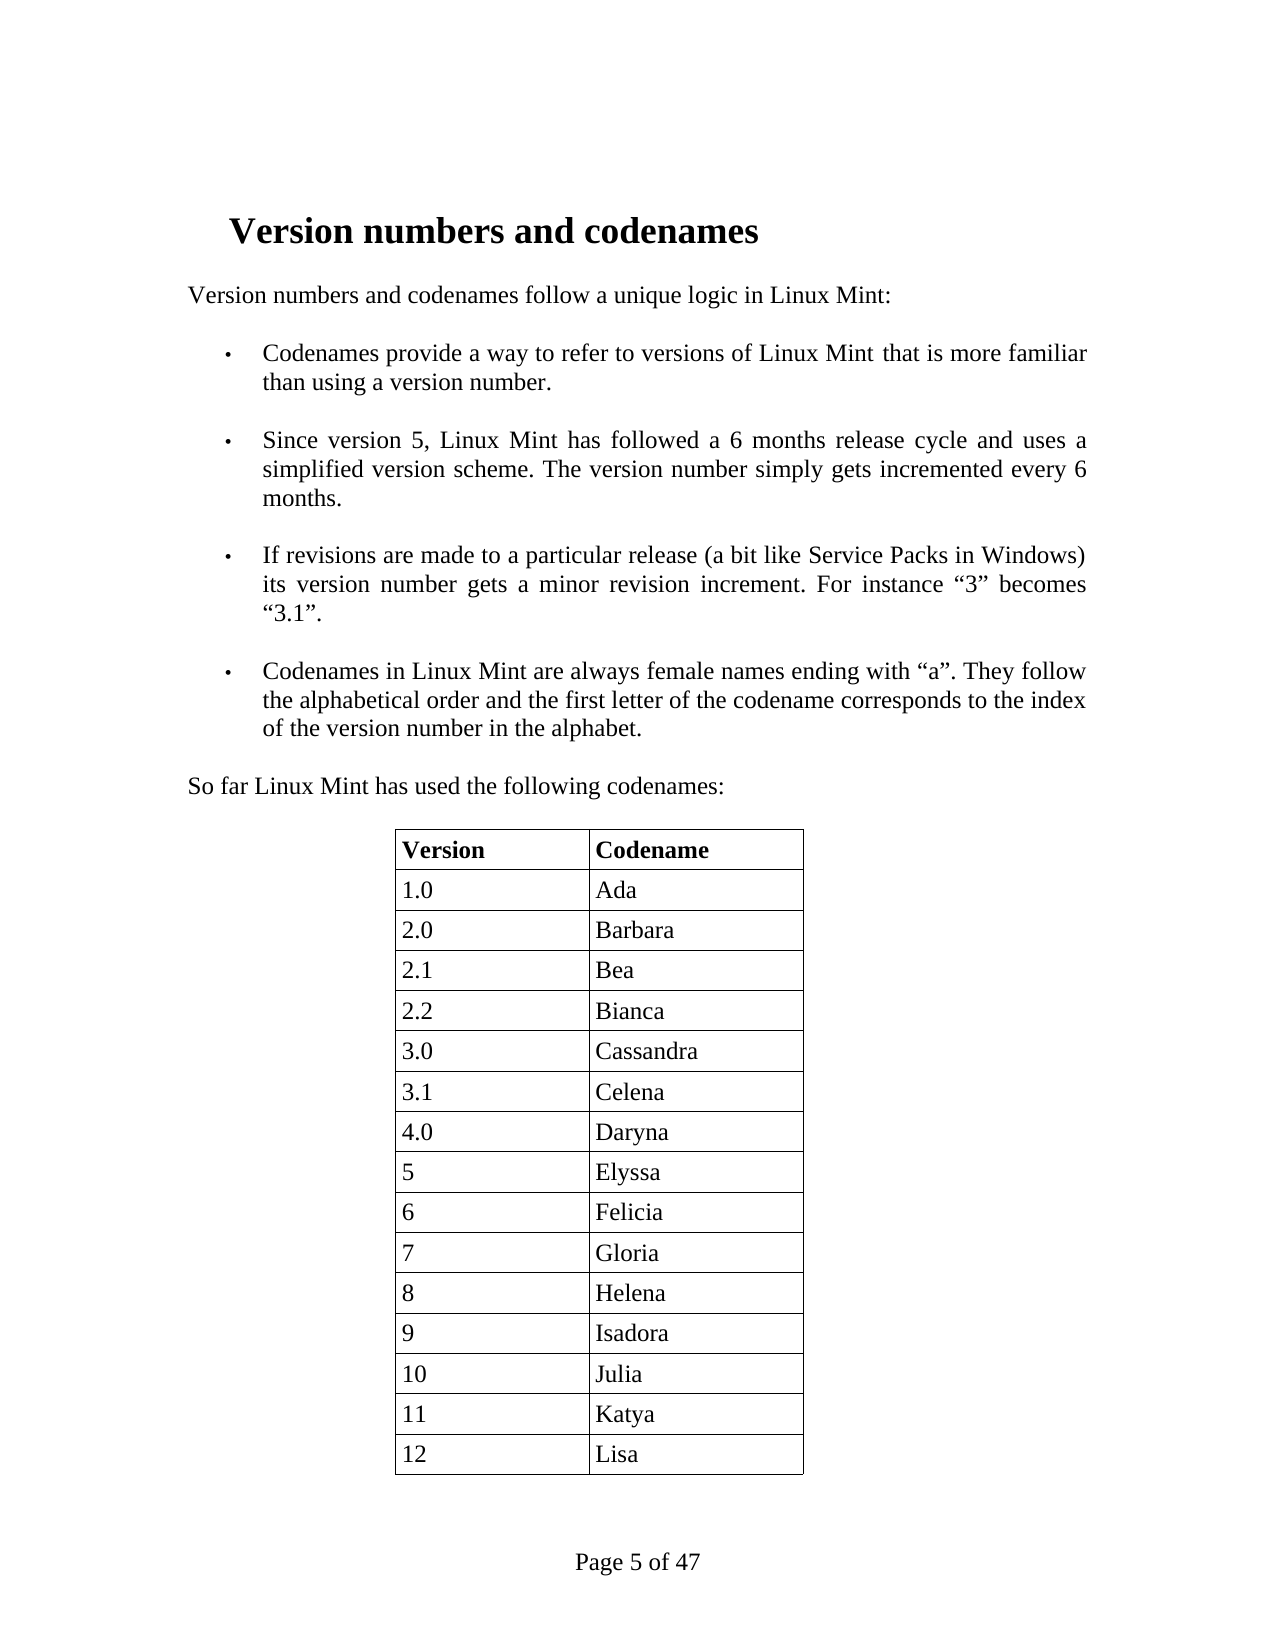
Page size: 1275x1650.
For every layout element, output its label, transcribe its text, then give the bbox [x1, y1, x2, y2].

table_cell Celena [590, 1072, 803, 1111]
subtitle Version numbers and codenames [187, 208, 1087, 251]
table_cell Gloria [590, 1233, 803, 1272]
table_cell Bea [590, 951, 803, 990]
list Codenames provide a way to refer to versions of Linux Mint that is more familiar than using a version number. [225, 338, 1087, 396]
table_cell 6 [396, 1193, 589, 1232]
table_cell 2.0 [396, 911, 589, 950]
table_header Codename [590, 830, 803, 869]
text So far Linux Mint has used the following codenames: [187, 771, 1087, 800]
table_cell 8 [396, 1273, 589, 1313]
table_cell 7 [396, 1233, 589, 1272]
table_cell 2.2 [396, 991, 589, 1030]
table_header Version [396, 830, 589, 869]
table_cell Isadora [590, 1314, 803, 1353]
table_cell 1.0 [396, 870, 589, 909]
list If revisions are made to a particular release (a bit like Service Packs in Windows) its version number gets a minor revision increment. For instance “3” becomes “3.1”. [225, 541, 1087, 627]
table_cell 2.1 [396, 951, 589, 990]
table_cell Felicia [590, 1193, 803, 1232]
table_cell 3.0 [396, 1031, 589, 1071]
table_cell Daryna [590, 1112, 803, 1151]
table_cell 5 [396, 1152, 589, 1192]
table_cell 11 [396, 1394, 589, 1433]
table_cell Elyssa [590, 1152, 803, 1192]
table_cell 3.1 [396, 1072, 589, 1111]
table_cell Katya [590, 1394, 803, 1433]
table_cell Ada [590, 870, 803, 909]
table_cell Julia [590, 1354, 803, 1393]
list Codenames in Linux Mint are always female names ending with “a”. They follow the alphabetical order and the first letter of the codename corresponds to the index of the version number in the alphabet. [225, 656, 1087, 742]
table_cell Barbara [590, 911, 803, 950]
table_cell 10 [396, 1354, 589, 1393]
table_cell 12 [396, 1435, 589, 1474]
table_cell Helena [590, 1273, 803, 1313]
list Since version 5, Linux Mint has followed a 6 months release cycle and uses a simplified version scheme. The version number simply gets incremented every 6 months. [225, 425, 1087, 511]
table_cell 9 [396, 1314, 589, 1353]
table_cell Cassandra [590, 1031, 803, 1071]
table_cell 4.0 [396, 1112, 589, 1151]
text Version numbers and codenames follow a unique logic in Linux Mint: [187, 281, 1087, 309]
table_cell Lisa [590, 1435, 803, 1474]
table_cell Bianca [590, 991, 803, 1030]
